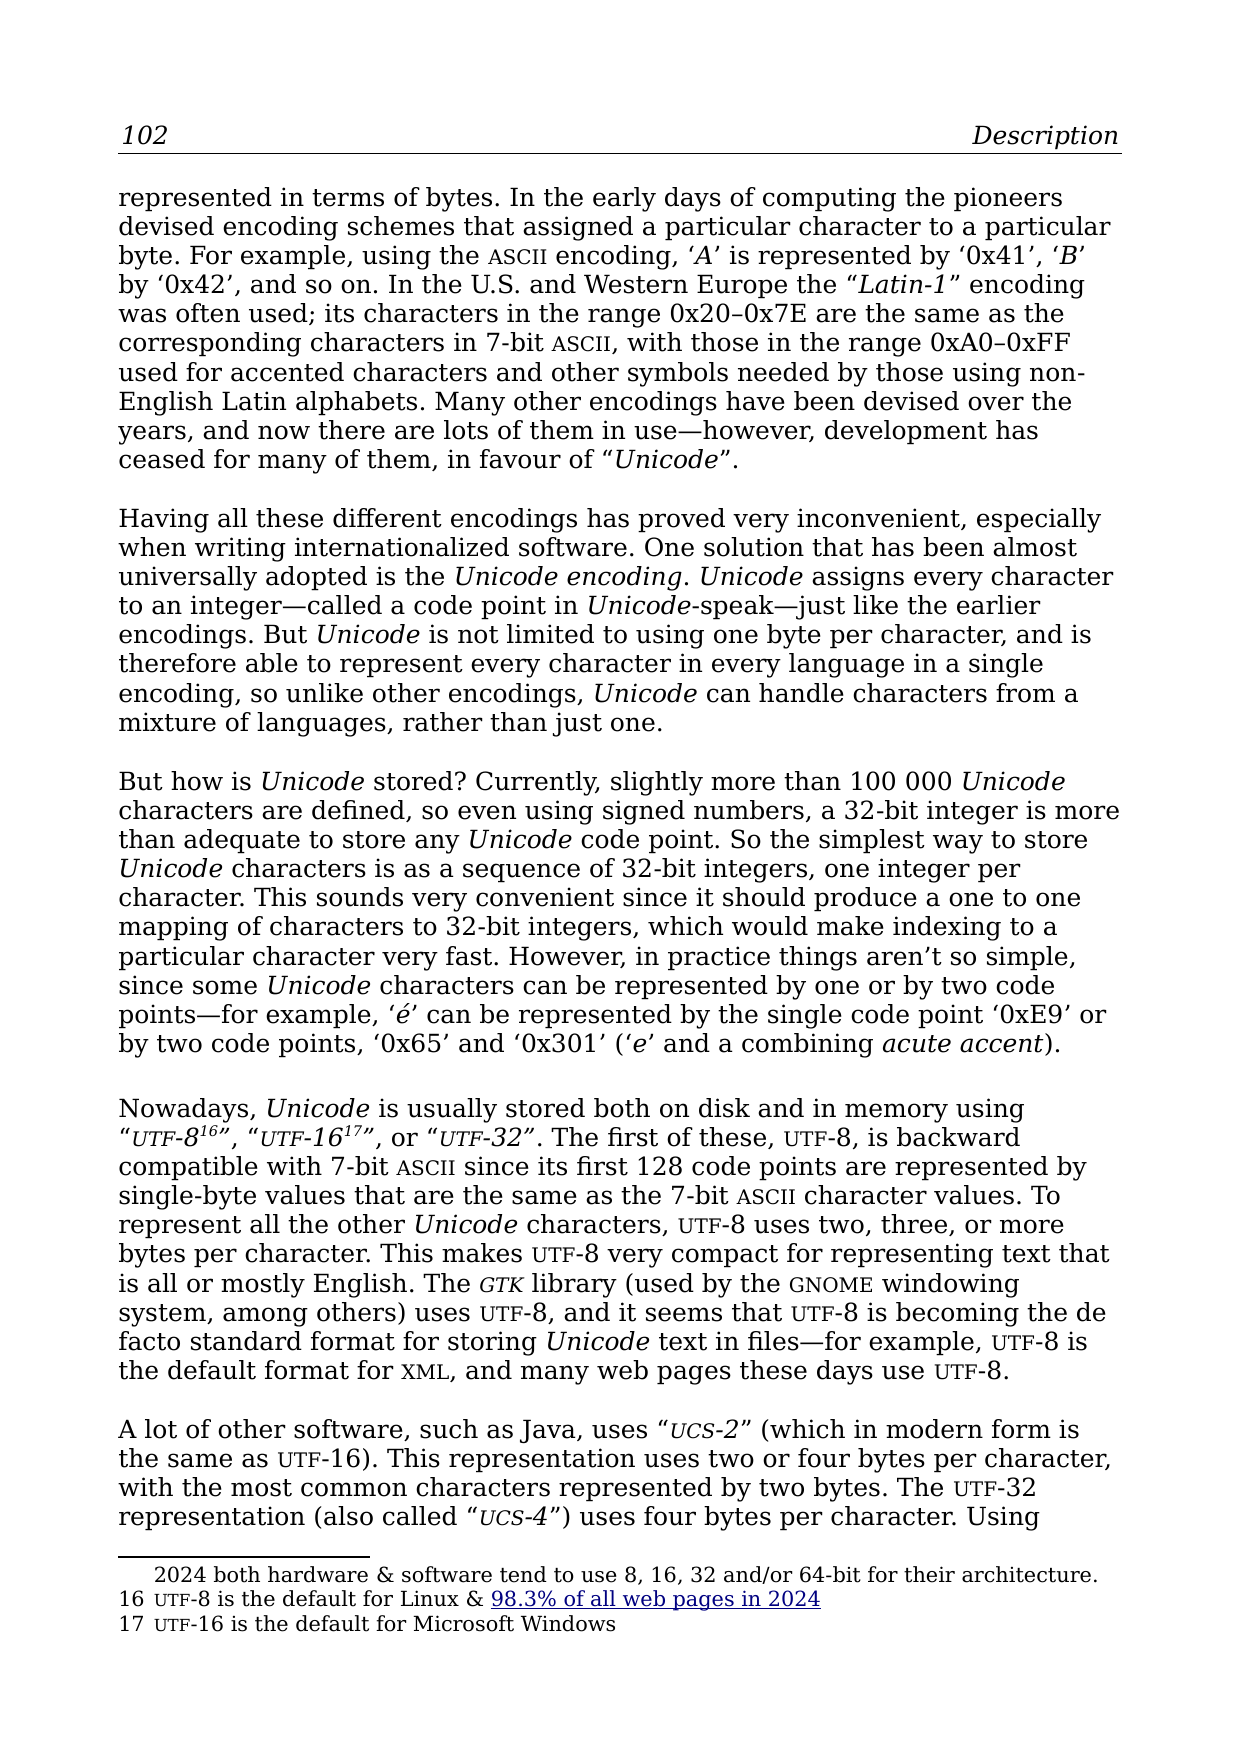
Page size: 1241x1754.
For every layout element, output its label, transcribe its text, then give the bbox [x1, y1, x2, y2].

text A lot of other software, such as Java, uses “ucs-2” (which in modern form is the same as utf-16). This representation uses two or four bytes per character, with the most common characters represented by two bytes. The utf-32 representation (also called “ucs-4”) uses four bytes per character. Using [118, 1415, 1122, 1532]
text Nowadays, Unicode is usually stored both on disk and in memory using “utf‑8”, “utf-16”, or “utf-32”. The first of these, utf-8, is backward compatible with 7‑bit ascii since its first 128 code points are represented by single-byte values that are the same as the 7-bit ascii character values. To represent all the other Unicode characters, utf-8 uses two, three, or more bytes per character. This makes utf-8 very compact for representing text that is all or mostly English. The gtk library (used by the gnome windowing system, among others) uses utf-8, and it seems that utf-8 is becoming the de facto standard format for storing Unicode text in files—for example, utf-8 is the default format for xml, and many web pages these days use utf-8. [118, 1094, 1122, 1385]
text 2024 both hardware & software tend to use 8, 16, 32 and/or 64-bit for their architecture. [118, 1563, 1122, 1587]
text utf-16 is the default for Microsoft Windows [118, 1612, 1122, 1636]
text But how is Unicode stored? Currently, slightly more than 100 000 Unicode characters are defined, so even using signed numbers, a 32-bit integer is more than adequate to store any Unicode code point. So the simplest way to store Unicode characters is as a sequence of 32-bit integers, one integer per character. This sounds very convenient since it should produce a one to one mapping of characters to 32-bit integers, which would make indexing to a particular character very fast. However, in practice things aren’t so simple, since some Unicode characters can be represented by one or by two code points—for example, ‘é’ can be represented by the single code point ‘0xE9’ or by two code points, ‘0x65’ and ‘0x301’ (‘e’ and a combining acute accent). [118, 767, 1122, 1058]
text represented in terms of bytes. In the early days of computing the pioneers devised encoding schemes that assigned a particular character to a particular byte. For example, using the ascii encoding, ‘A’ is represented by ‘0x41’, ‘B’ by ‘0x42’, and so on. In the U.S. and Western Europe the “Latin-1” encoding was often used; its characters in the range 0x20–0x7E are the same as the corresponding characters in 7-bit ascii, with those in the range 0xA0–0xFF used for accented characters and other symbols needed by those using non-English Latin alphabets. Many other encodings have been devised over the years, and now there are lots of them in use—however, development has ceased for many of them, in favour of “Unicode”. [118, 183, 1122, 474]
text utf-8 is the default for Linux & 98.3% of all web pages in 2024 [118, 1587, 1122, 1612]
text Having all these different encodings has proved very inconvenient, especially when writing internationalized software. One solution that has been almost universally adopted is the Unicode encoding. Unicode assigns every character to an integer—called a code point in Unicode-speak—just like the earlier encodings. But Unicode is not limited to using one byte per character, and is therefore able to represent every character in every language in a single encoding, so unlike other encodings, Unicode can handle characters from a mixture of languages, rather than just one. [118, 504, 1122, 737]
